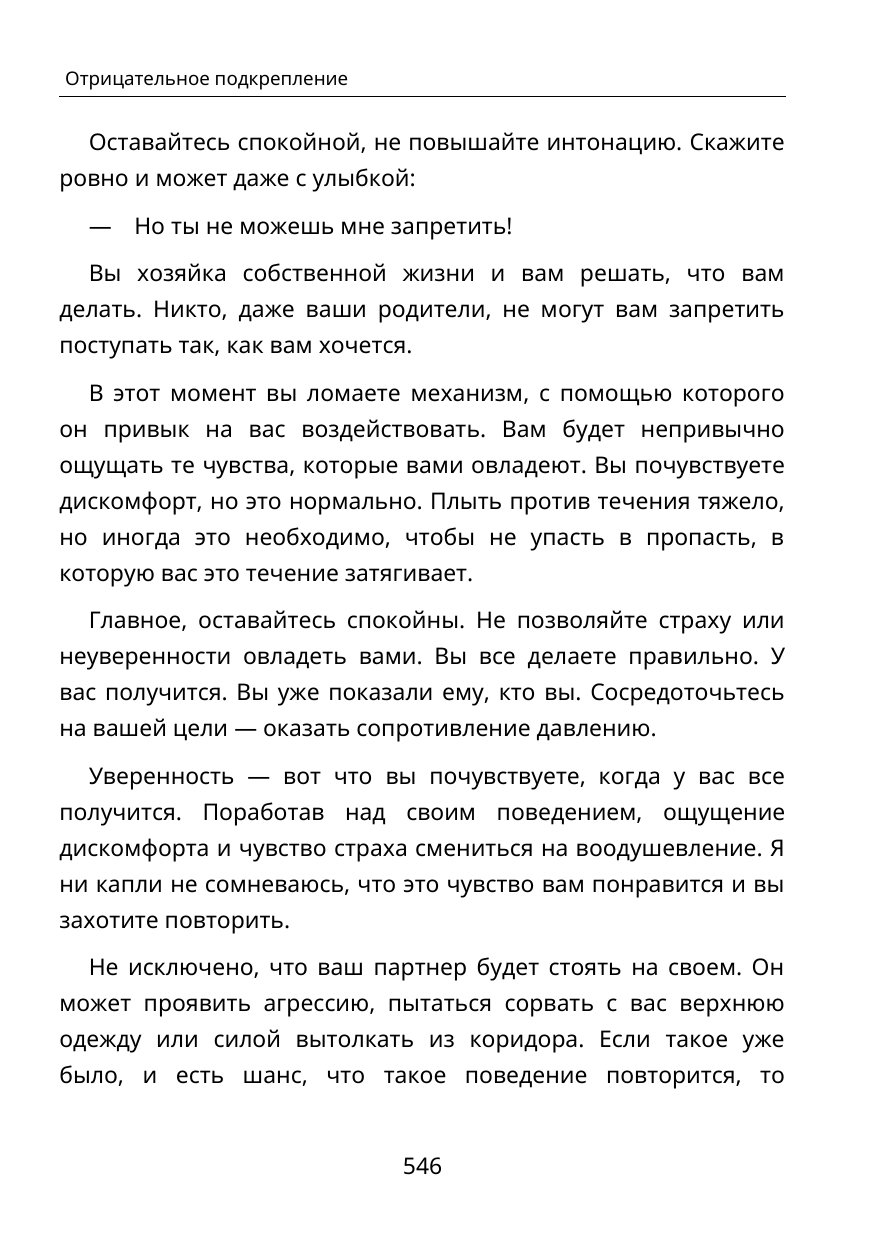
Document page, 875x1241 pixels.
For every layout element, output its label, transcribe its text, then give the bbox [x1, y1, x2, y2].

list Но ты не можешь мне запретить! [59, 210, 786, 241]
text Не исключено, что ваш партнер будет стоять на своем. Он может проявить агрессию, пытаться сорвать с вас верхнюю одежду или силой вытолкать из коридора. Если такое уже было, и есть шанс, что такое поведение повторится, то [59, 951, 786, 1090]
text Вы хозяйка собственной жизни и вам решать, что вам делать. Никто, даже ваши родители, не могут вам запретить поступать так, как вам хочется. [59, 257, 786, 361]
text Главное, оставайтесь спокойны. Не позволяйте страху или неуверенности овладеть вами. Вы все делаете правильно. У вас получится. Вы уже показали ему, кто вы. Сосредоточьтесь на вашей цели — оказать сопротивление давлению. [59, 604, 786, 743]
text Оставайтесь спокойной, не повышайте интонацию. Скажите ровно и может даже с улыбкой: [59, 126, 786, 193]
text В этот момент вы ломаете механизм, с помощью которого он привык на вас воздействовать. Вам будет непривычно ощущать те чувства, которые вами овладеют. Вы почувствуете дискомфорт, но это нормально. Плыть против течения тяжело, но иногда это необходимо, чтобы не упасть в пропасть, в которую вас это течение затягивает. [59, 377, 786, 588]
text Уверенность — вот что вы почувствуете, когда у вас все получится. Поработав над своим поведением, ощущение дискомфорта и чувство страха смениться на воодушевление. Я ни капли не сомневаюсь, что это чувство вам понравится и вы захотите повторить. [59, 760, 786, 935]
